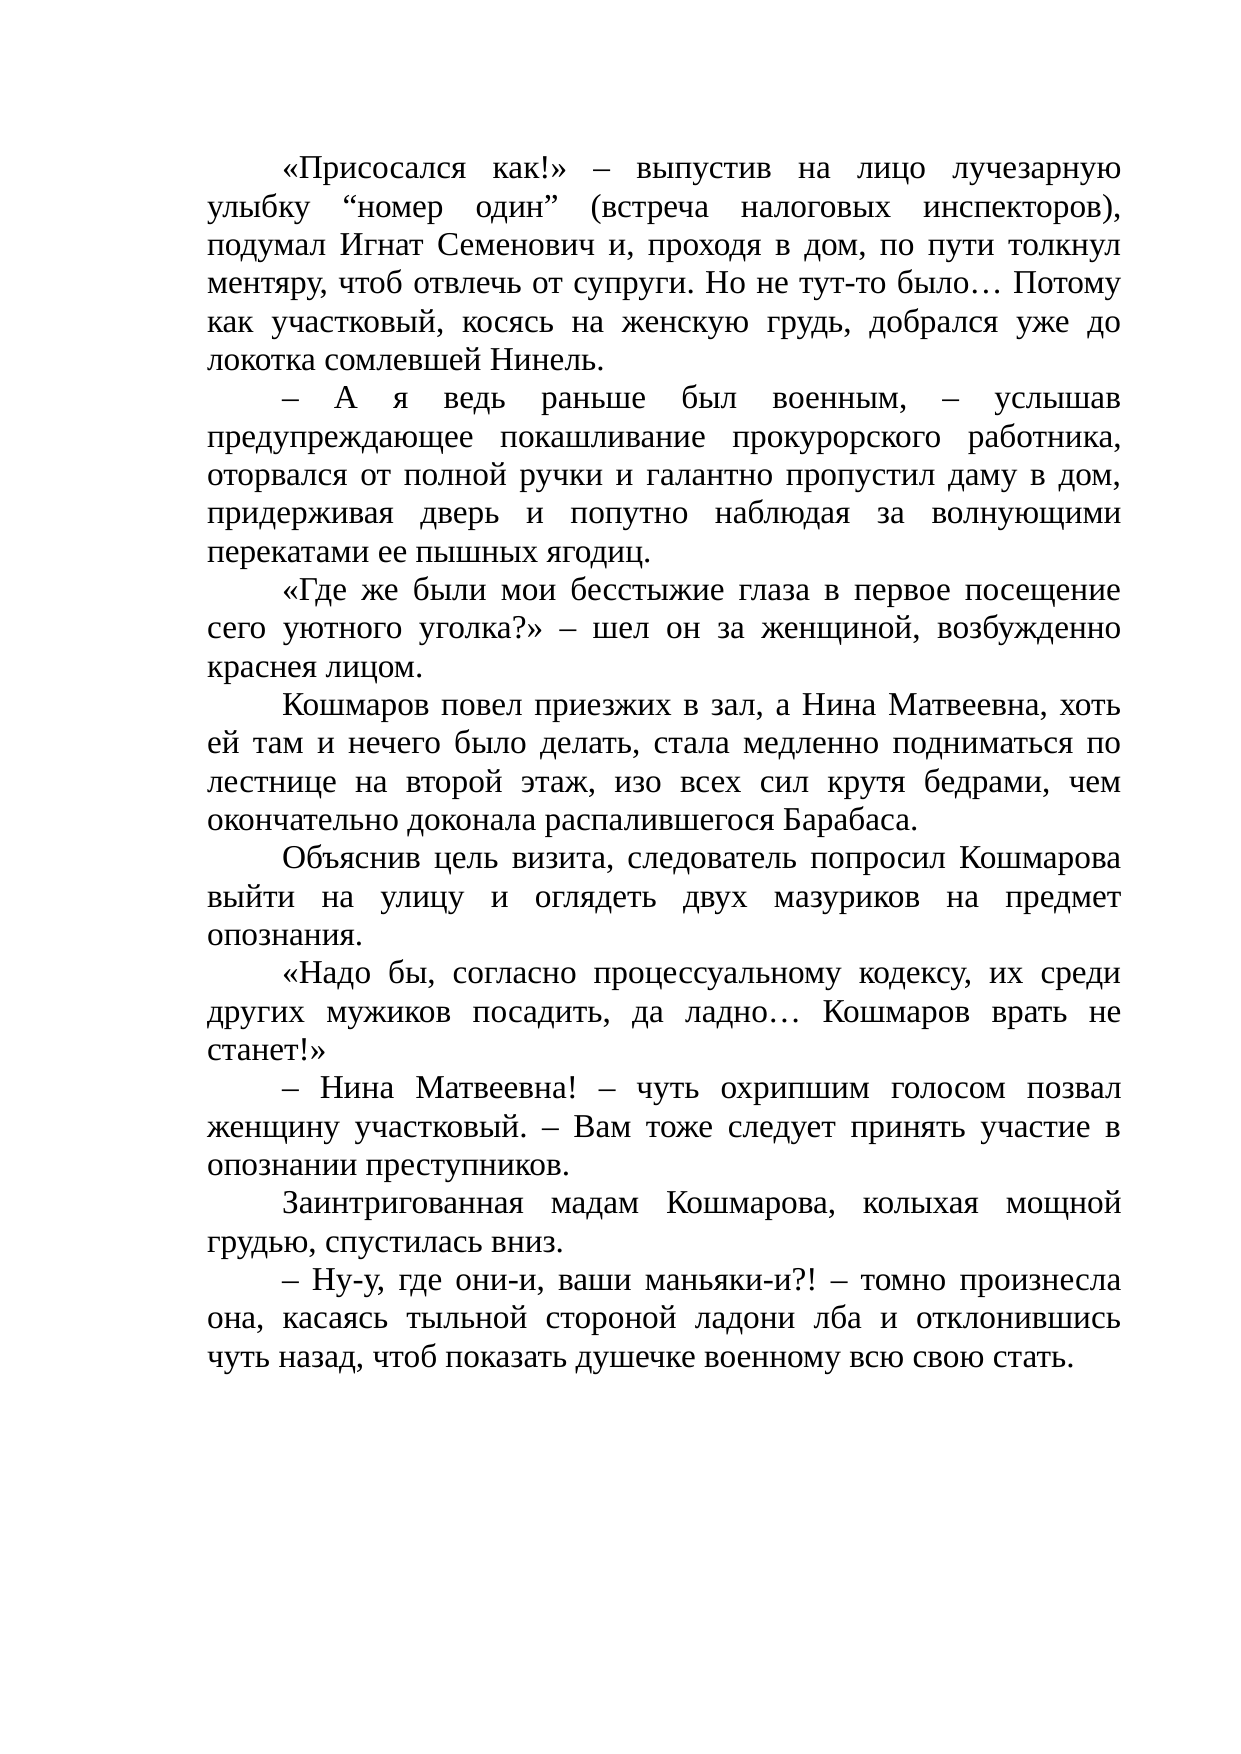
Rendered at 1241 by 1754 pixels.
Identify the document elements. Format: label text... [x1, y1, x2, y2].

subtitle «Надо бы, согласно процессуальному кодексу, их среди других мужиков посадить, да ладно… Кошмаров врать не станет!» [207, 953, 1122, 1068]
subtitle Заинтригованная мадам Кошмарова, колыхая мощной грудью, спустилась вниз. [207, 1183, 1122, 1259]
subtitle Объяснив цель визита, следователь попросил Кошмарова выйти на улицу и оглядеть двух мазуриков на предмет опознания. [207, 838, 1122, 953]
subtitle – А я ведь раньше был военным, – услышав предупреждающее покашливание прокурорского работника, оторвался от полной ручки и галантно пропустил даму в дом, придерживая дверь и попутно наблюдая за волнующими перекатами ее пышных ягодиц. [207, 378, 1122, 569]
subtitle – Нина Матвеевна! – чуть охрипшим голосом позвал женщину участковый. – Вам тоже следует принять участие в опознании преступников. [207, 1068, 1122, 1183]
subtitle «Где же были мои бесстыжие глаза в первое посещение сего уютного уголка?» – шел он за женщиной, возбужденно краснея лицом. [207, 569, 1122, 684]
subtitle «Присосался как!» – выпустив на лицо лучезарную улыбку “номер один” (встреча налоговых инспекторов), подумал Игнат Семенович и, проходя в дом, по пути толкнул ментяру, чтоб отвлечь от супруги. Но не тут-то было… Потому как участковый, косясь на женскую грудь, добрался уже до локотка сомлевшей Нинель. [207, 148, 1122, 378]
subtitle Кошмаров повел приезжих в зал, а Нина Матвеевна, хоть ей там и нечего было делать, стала медленно подниматься по лестнице на второй этаж, изо всех сил крутя бедрами, чем окончательно доконала распалившегося Барабаса. [207, 684, 1122, 838]
subtitle – Ну-у, где они-и, ваши маньяки-и?! – томно произнесла она, касаясь тыльной стороной ладони лба и отклонившись чуть назад, чтоб показать душечке военному всю свою стать. [207, 1259, 1122, 1374]
